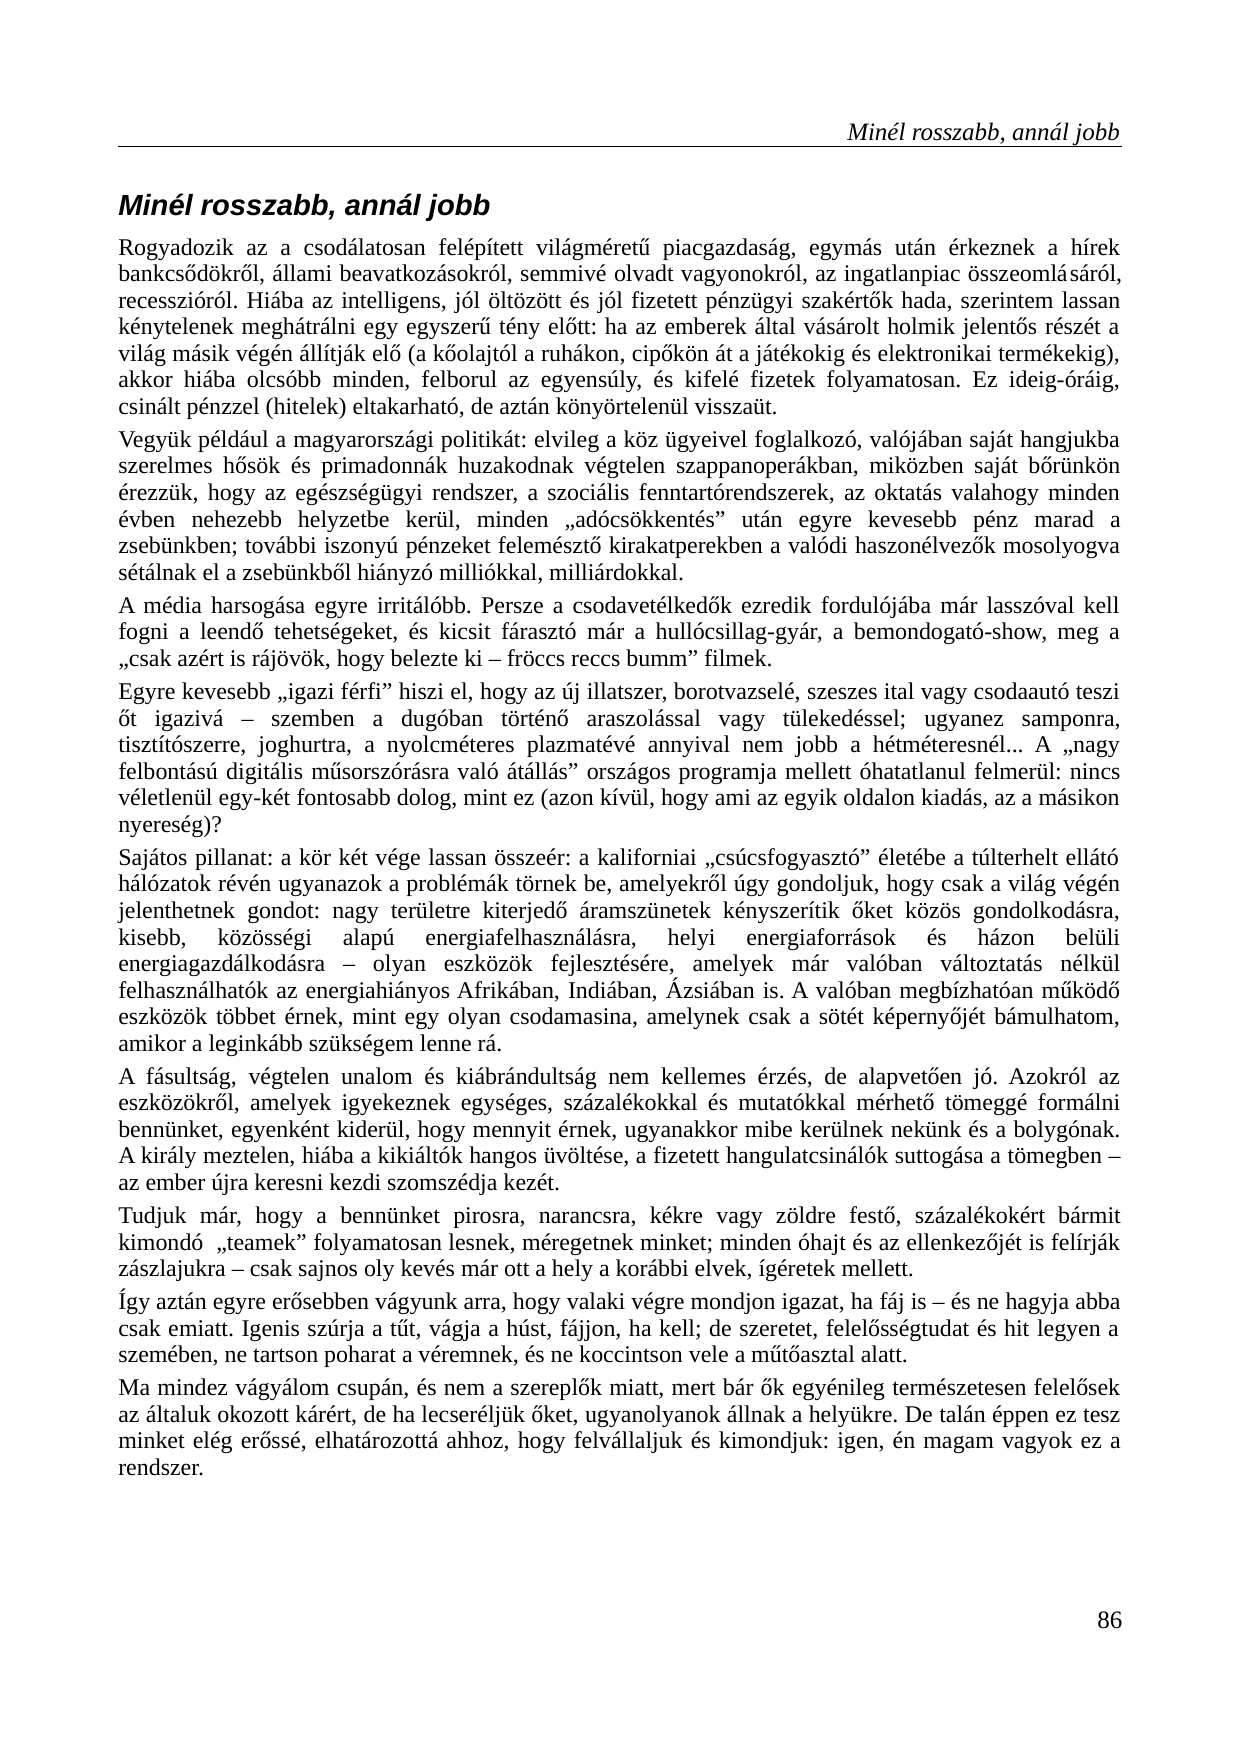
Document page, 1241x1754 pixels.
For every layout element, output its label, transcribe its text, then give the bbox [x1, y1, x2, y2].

text Egyre kevesebb „igazi férfi” hiszi el, hogy az új illatszer, borotvazselé, szeszes ital vagy csodaautó teszi őt igazivá – szemben a dugóban történő araszolással vagy tülekedéssel; ugyanez samponra, tisztítószerre, joghurtra, a nyolcméteres plazmatévé annyival nem jobb a hétméteresnél... A „nagy felbontású digitális műsorszórásra való átállás” országos programja mellett óhatatlanul felmerül: nincs véletlenül egy-két fontosabb dolog, mint ez (azon kívül, hogy ami az egyik oldalon kiadás, az a másikon nyereség)? [118, 678, 1122, 837]
text Vegyük például a magyarországi politikát: elvileg a köz ügyeivel foglalkozó, valójában saját hangjukba szerelmes hősök és primadonnák huzakodnak végtelen szappanoperákban, miközben saját bőrünkön érezzük, hogy az egészségügyi rendszer, a szociális fenntartórendszerek, az oktatás valahogy minden évben nehezebb helyzetbe kerül, minden „adócsökkentés” után egyre kevesebb pénz marad a zsebünkben; további iszonyú pénzeket felemésztő kirakatperekben a valódi haszonélvezők mosolyogva sétálnak el a zsebünkből hiányzó milliókkal, milliárdokkal. [118, 426, 1122, 586]
text A média harsogása egyre irritálóbb. Persze a csodavetélkedők ezredik fordulójába már lasszóval kell fogni a leendő tehetségeket, és kicsit fárasztó már a hullócsillag-gyár, a bemondogató-show, meg a „csak azért is rájövök, hogy belezte ki – fröccs reccs bumm” filmek. [118, 592, 1122, 672]
text Tudjuk már, hogy a bennünket pirosra, narancsra, kékre vagy zöldre festő, százalékokért bármit kimondó „teamek” folyamatosan lesnek, méregetnek minket; minden óhajt és az ellenkezőjét is felírják zászlajukra – csak sajnos oly kevés már ott a hely a korábbi elvek, ígéretek mellett. [118, 1202, 1122, 1282]
text Rogyadozik az a csodálatosan felépített világméretű piacgazdaság, egymás után érkeznek a hírek bankcsődökről, állami beavatkozásokról, semmivé olvadt vagyonokról, az ingatlanpiac összeomlá­sáról, recesszióról. Hiába az intelligens, jól öltözött és jól fizetett pénzügyi szakértők hada, szerintem lassan kénytelenek meghátrálni egy egyszerű tény előtt: ha az emberek által vásárolt holmik jelentős részét a világ másik végén állítják elő (a kőolajtól a ruhákon, cipőkön át a játékokig és elektronikai termékekig), akkor hiába olcsóbb minden, felborul az egyensúly, és kifelé fizetek folyamatosan. Ez ideig-óráig, csinált pénzzel (hitelek) eltakarható, de aztán könyörtelenül visszaüt. [118, 234, 1122, 420]
text Ma mindez vágyálom csupán, és nem a szereplők miatt, mert bár ők egyénileg természetesen felelősek az általuk okozott kárért, de ha lecseréljük őket, ugyanolyanok állnak a helyükre. De talán éppen ez tesz minket elég erőssé, elhatározottá ahhoz, hogy felvállaljuk és kimondjuk: igen, én magam vagyok ez a rendszer. [118, 1374, 1122, 1481]
text Így aztán egyre erősebben vágyunk arra, hogy valaki végre mondjon igazat, ha fáj is – és ne hagyja abba csak emiatt. Igenis szúrja a tűt, vágja a húst, fájjon, ha kell; de szeretet, felelősségtudat és hit legyen a szemében, ne tartson poharat a véremnek, és ne koccintson vele a műtőasztal alatt. [118, 1288, 1122, 1368]
text Sajátos pillanat: a kör két vége lassan összeér: a kaliforniai „csúcsfogyasztó” életébe a túlterhelt ellátó hálózatok révén ugyanazok a problémák törnek be, amelyekről úgy gondoljuk, hogy csak a világ végén jelenthetnek gondot: nagy területre kiterjedő áramszünetek kényszerítik őket közös gondolkodásra, kisebb, közösségi alapú energiafelhasználásra, helyi energiaforrások és házon belüli energiagazdálkodásra – olyan eszközök fejlesztésére, amelyek már valóban változtatás nélkül felhasználhatók az energiahiányos Afrikában, Indiában, Ázsiában is. A valóban megbízhatóan működő eszközök többet érnek, mint egy olyan csodamasina, amelynek csak a sötét képernyőjét bámulhatom, amikor a leginkább szükségem lenne rá. [118, 844, 1122, 1056]
text A fásultság, végtelen unalom és kiábrándultság nem kellemes érzés, de alapvetően jó. Azokról az eszközökről, amelyek igyekeznek egységes, százalékokkal és mutatókkal mérhető tömeggé formálni bennünket, egyenként kiderül, hogy mennyit érnek, ugyanakkor mibe kerülnek nekünk és a bolygónak. A király meztelen, hiába a kikiáltók hangos üvöltése, a fizetett hangulatcsinálók suttogása a tömegben – az ember újra keresni kezdi szomszédja kezét. [118, 1063, 1122, 1196]
subtitle Minél rosszabb, annál jobb [118, 189, 1122, 221]
